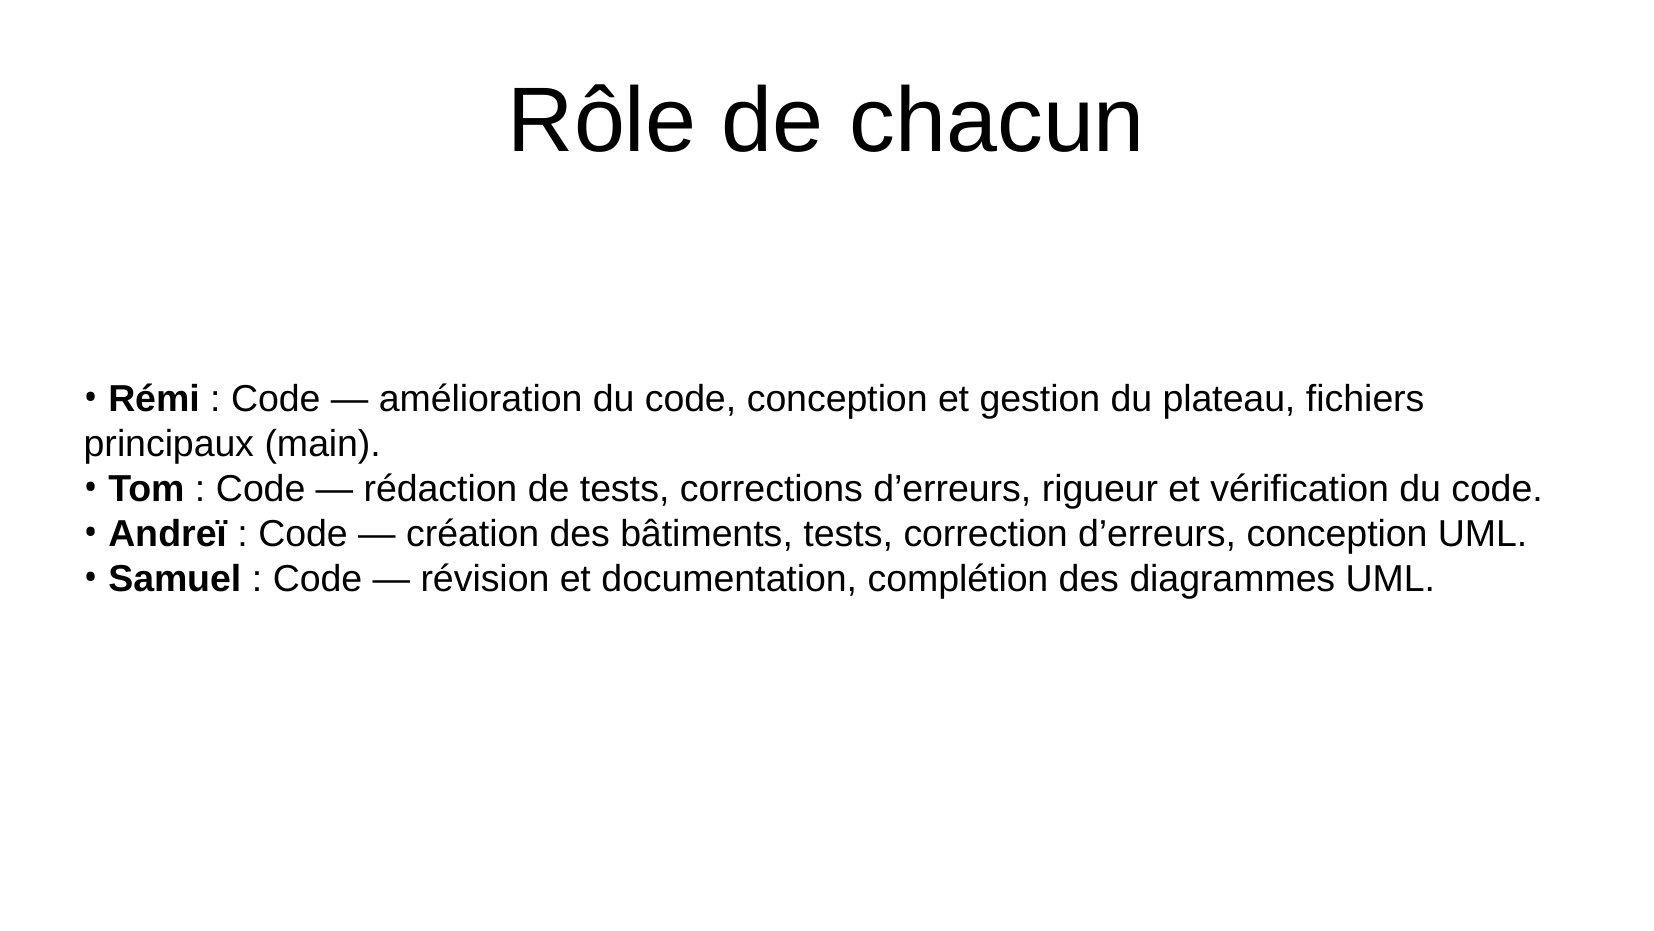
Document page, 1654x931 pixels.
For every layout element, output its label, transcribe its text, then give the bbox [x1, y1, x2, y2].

list Rémi : Code — amélioration du code, conception et gestion du plateau, fichiers principaux (main). Tom : Code — rédaction de tests, corrections d’erreurs, rigueur et vérification du code. Andreï : Code — création des bâtiments, tests, correction d’erreurs, conception UML. Samuel : Code — révision et documentation, complétion des diagrammes UML. [68, 342, 1585, 630]
title Rôle de chacun [82, 37, 1571, 193]
